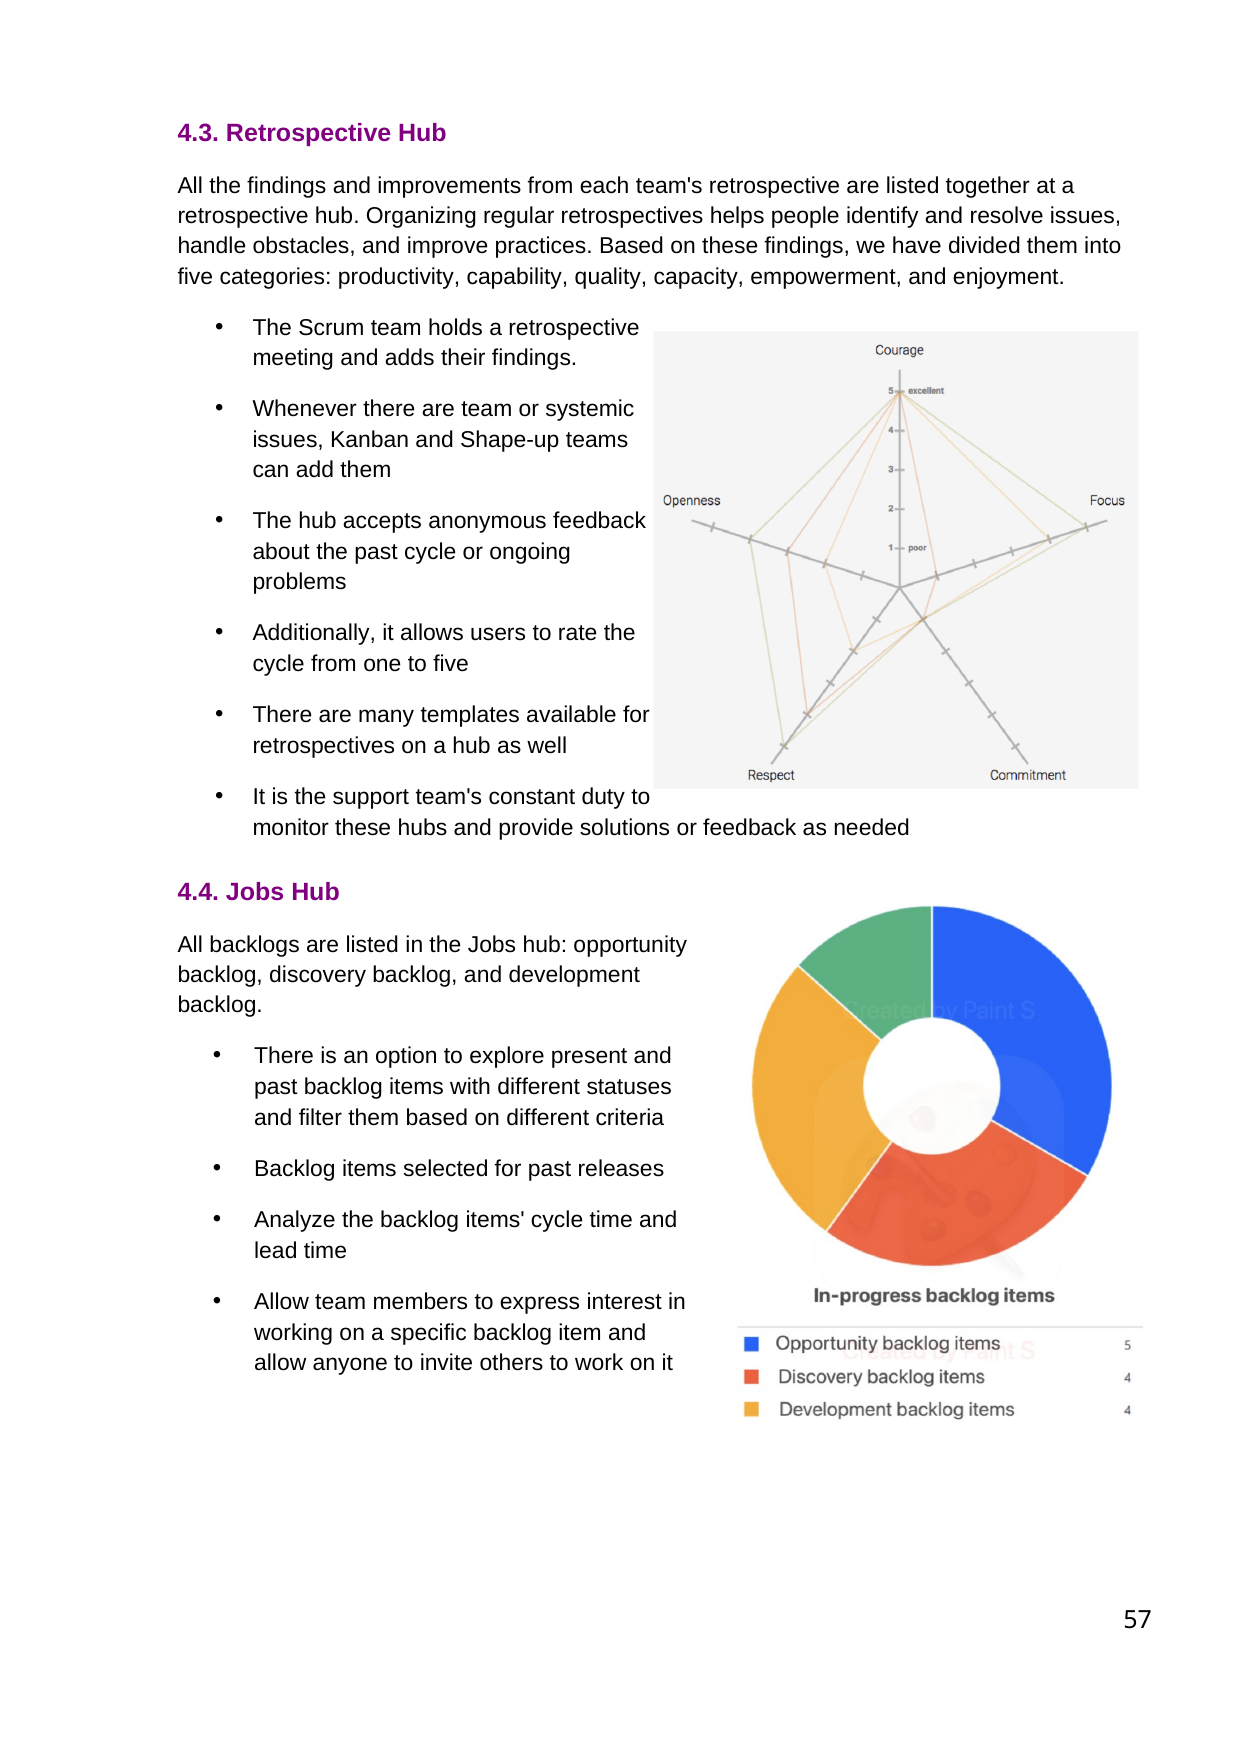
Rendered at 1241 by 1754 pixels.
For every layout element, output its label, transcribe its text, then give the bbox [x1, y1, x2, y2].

subtitle 4.4. Jobs Hub [177, 877, 1152, 906]
list There is an option to explore present and past backlog items with different statuses and filter them based on different criteria [213, 1042, 696, 1130]
text All backlogs are listed in the Jobs hub: opportunity backlog, discovery backlog, and development backlog. [177, 931, 696, 1018]
picture [653, 331, 1142, 798]
text All the findings and improvements from each team's retrospective are listed together at a retrospective hub. Organizing regular retrospectives helps people identify and resolve issues, handle obstacles, and improve practices. Based on these findings, we have divided them into five categories: productivity, capability, quality, capacity, empowerment, and enjoyment. [177, 172, 1152, 289]
subtitle 4.3. Retrospective Hub [177, 118, 1152, 147]
list Analyze the backlog items' cycle time and lead time [213, 1206, 696, 1263]
list The hub accepts anonymous feedback about the past cycle or ongoing problems [215, 507, 653, 595]
list Backlog items selected for past releases [213, 1154, 696, 1181]
picture [696, 896, 1143, 1421]
list Allow team ­members to express interest in working on a specific backlog item and allow anyone to invite others to work on it [213, 1288, 696, 1375]
list Additionally, it allows users to rate the cycle from one to five [215, 619, 653, 676]
list It is the support team's constant duty to monitor these hubs and provide solutions or feedback as needed [215, 783, 1152, 840]
list Whenever there are team or systemic issues, Kanban and Shape-up teams can add them [215, 395, 653, 483]
list There are many templates available for retrospectives on a hub as well [215, 701, 653, 758]
list The Scrum team holds a retrospective meeting and adds their findings. [215, 314, 1152, 371]
